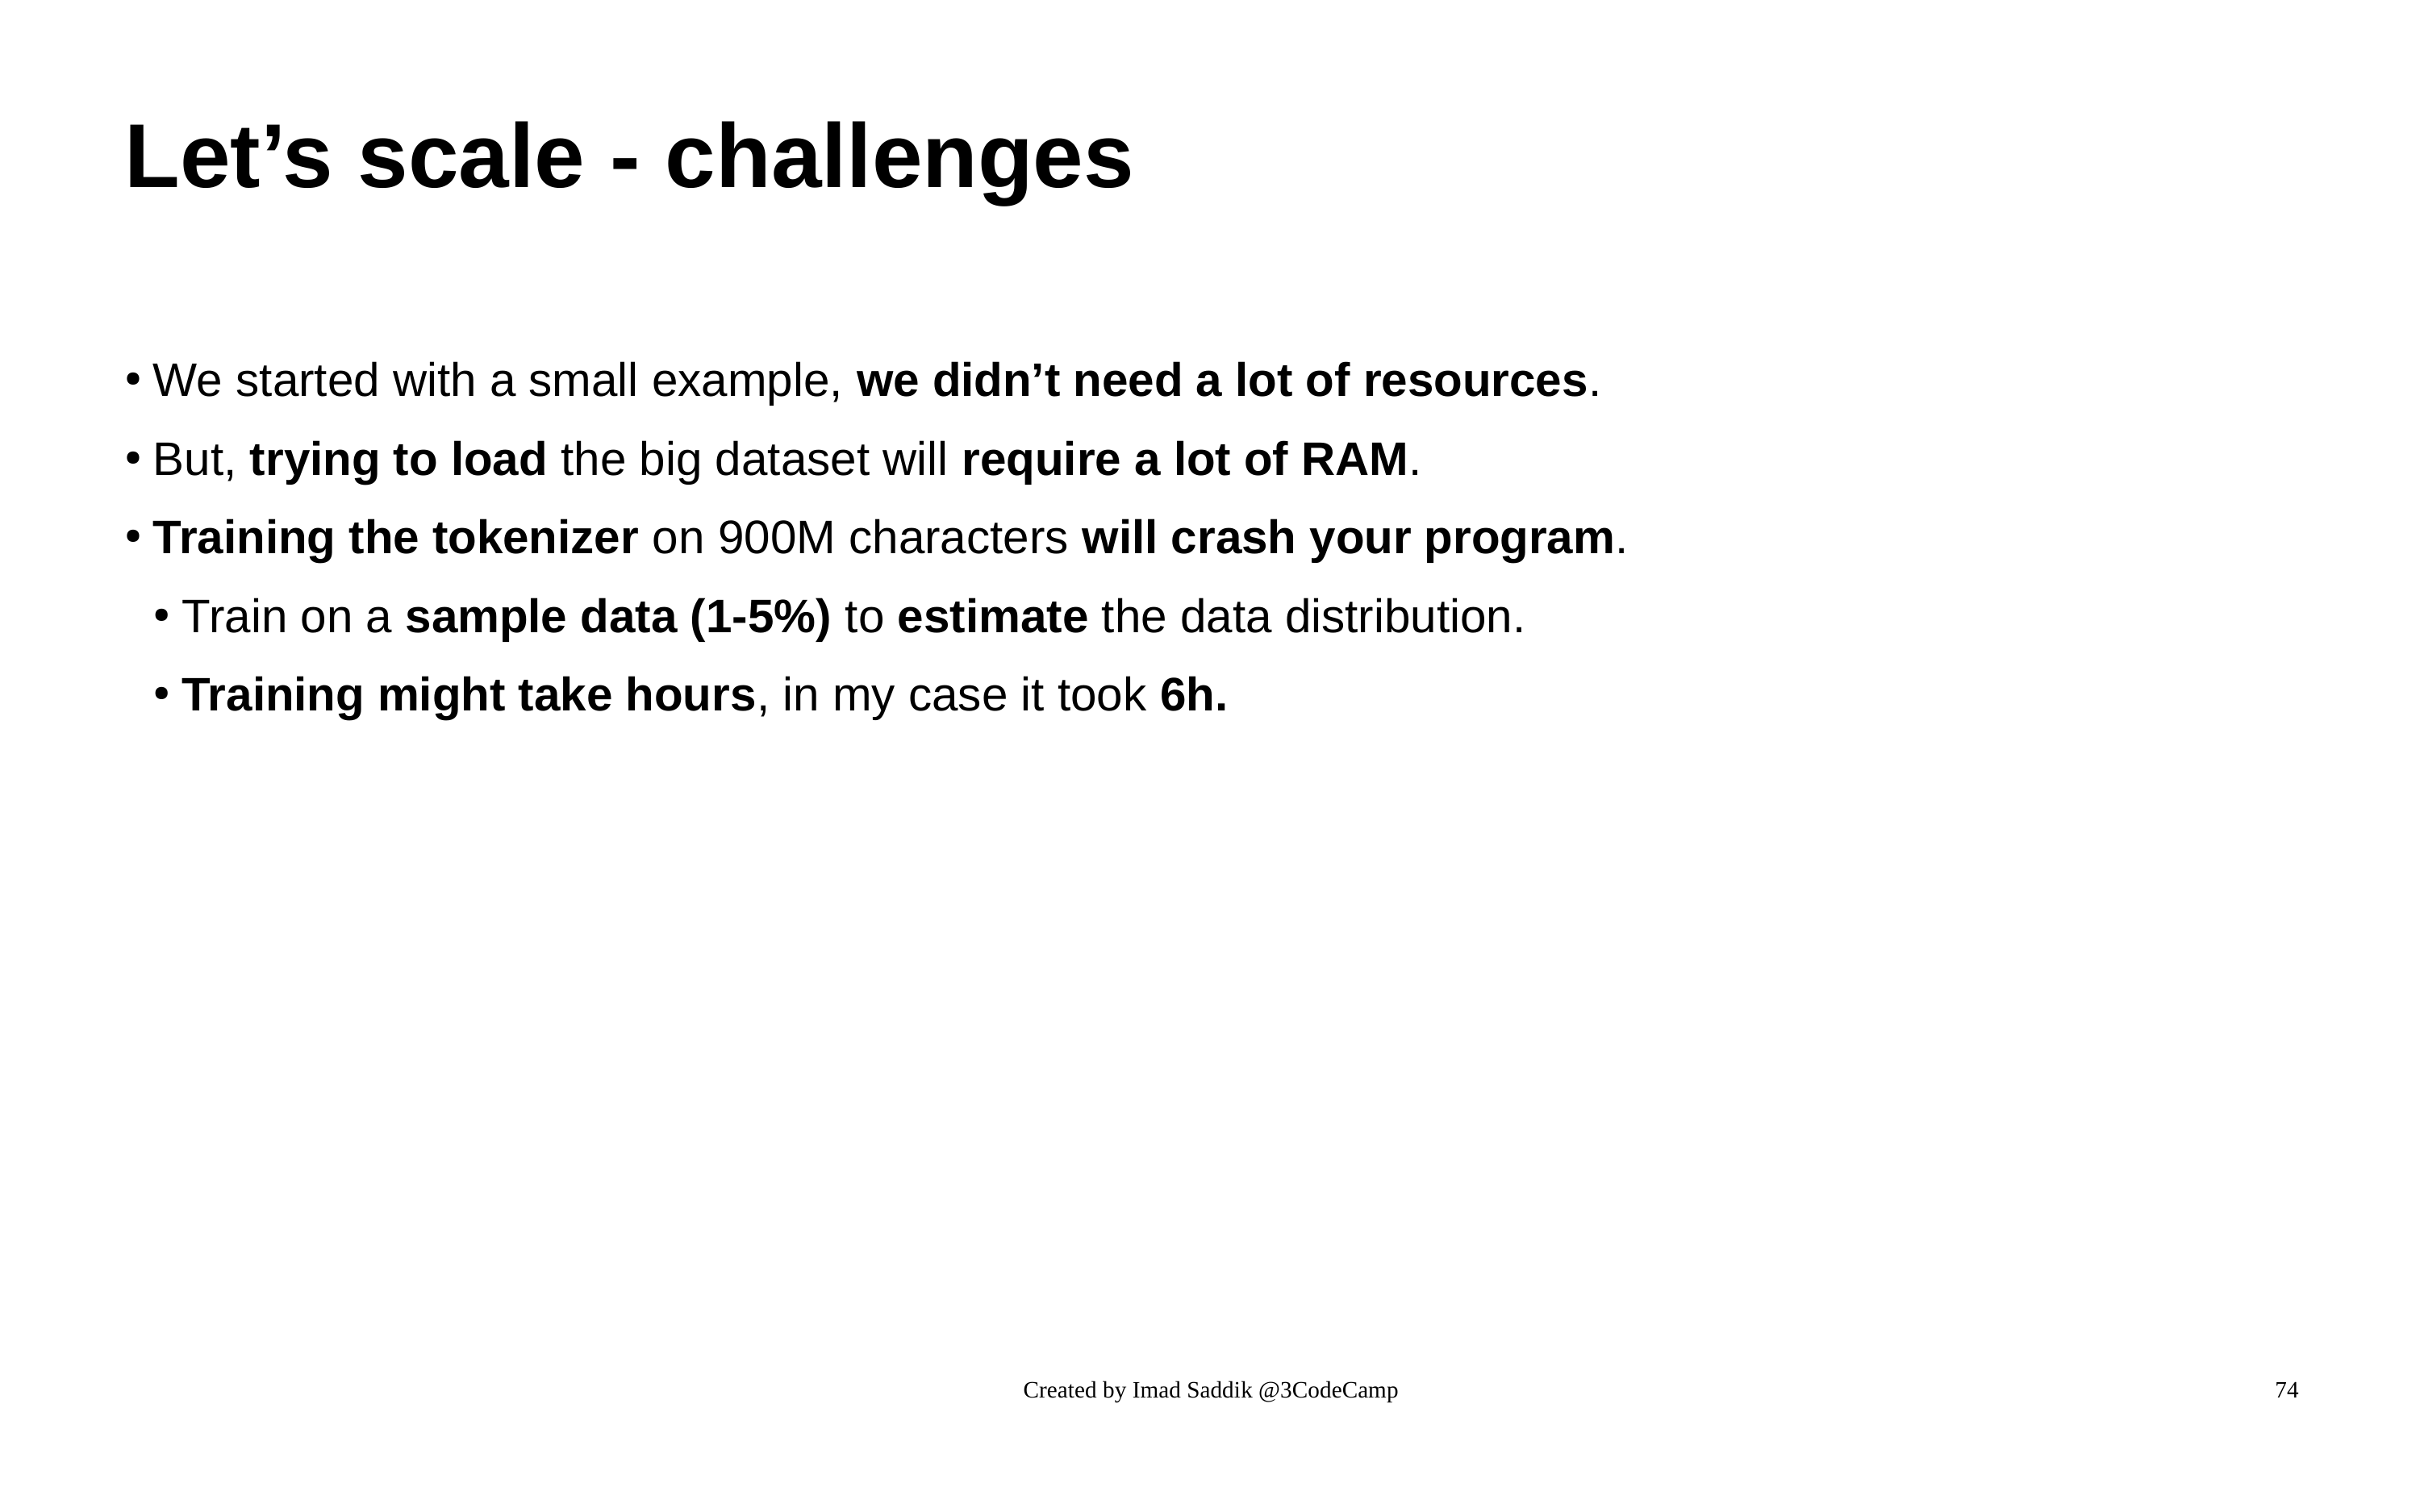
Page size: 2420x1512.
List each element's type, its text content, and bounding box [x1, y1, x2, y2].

text_box Let’s scale - challenges [112, 61, 1664, 251]
text_box We started with a small example, we didn’t need a lot of resources. But, trying to load the big dataset will require a lot of RAM. Training the tokenizer on 900M characters will crash your program. Train on a sample data (1-5%) to estimate the data distribution. Training might take hours, in my case it took 6h. [112, 322, 1906, 727]
